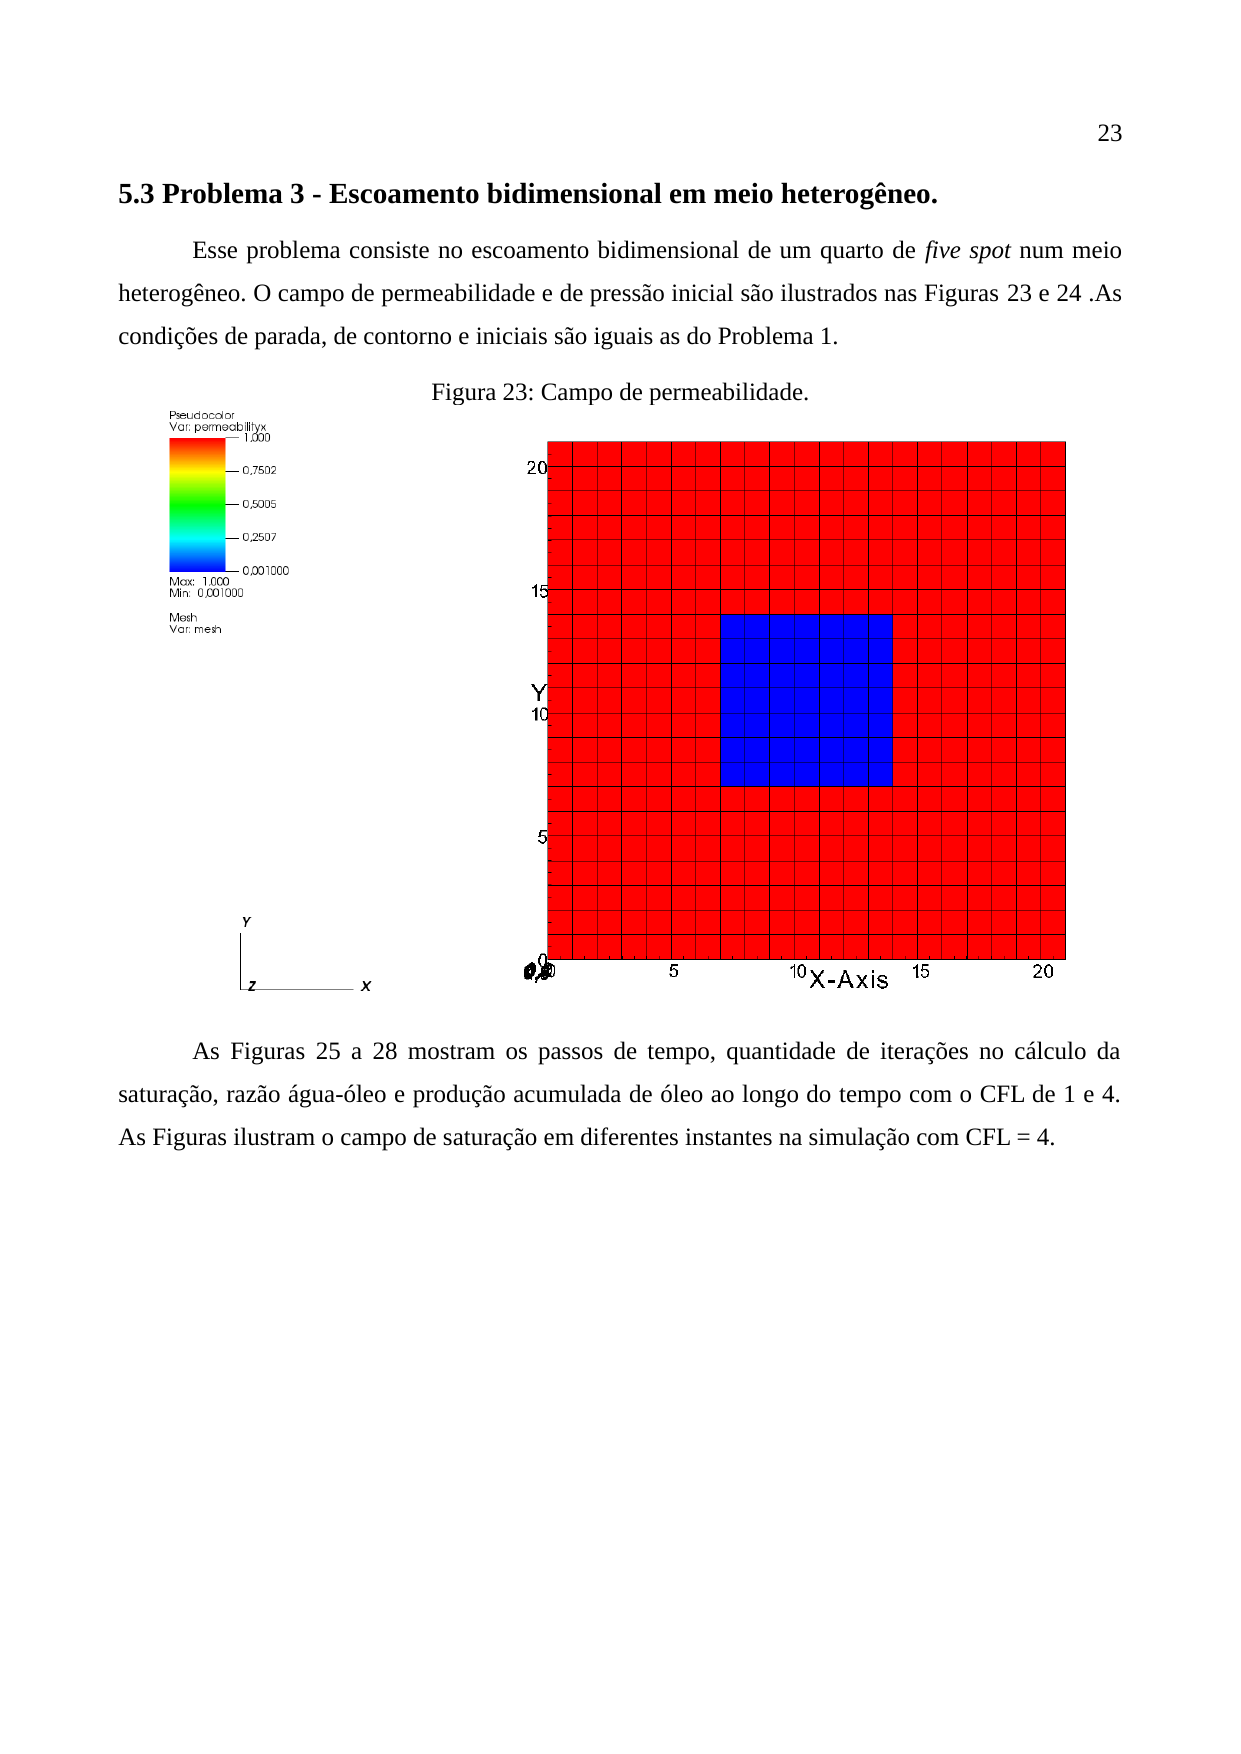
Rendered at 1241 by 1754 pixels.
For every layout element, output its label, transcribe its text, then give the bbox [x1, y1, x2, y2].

subtitle 5.3 Problema 3 - Escoamento bidimensional em meio heterogêneo. [118, 176, 1122, 210]
text Esse problema consiste no escoamento bidimensional de um quarto de five spot num meio heterogêneo. O campo de permeabilidade e de pressão inicial são ilustrados nas Figuras 23 e 24 .As condições de parada, de contorno e iniciais são iguais as do Problema 1. [118, 235, 1122, 350]
text Figura 23: Campo de permeabilidade. [148, 377, 1093, 405]
text As Figuras 25 a 28 mostram os passos de tempo, quantidade de iterações no cálculo da saturação, razão água-óleo e produção acumulada de óleo ao longo do tempo com o CFL de 1 e 4. As Figuras ilustram o campo de saturação em diferentes instantes na simulação com CFL = 4. [118, 1036, 1122, 1151]
picture [147, 405, 1093, 1006]
